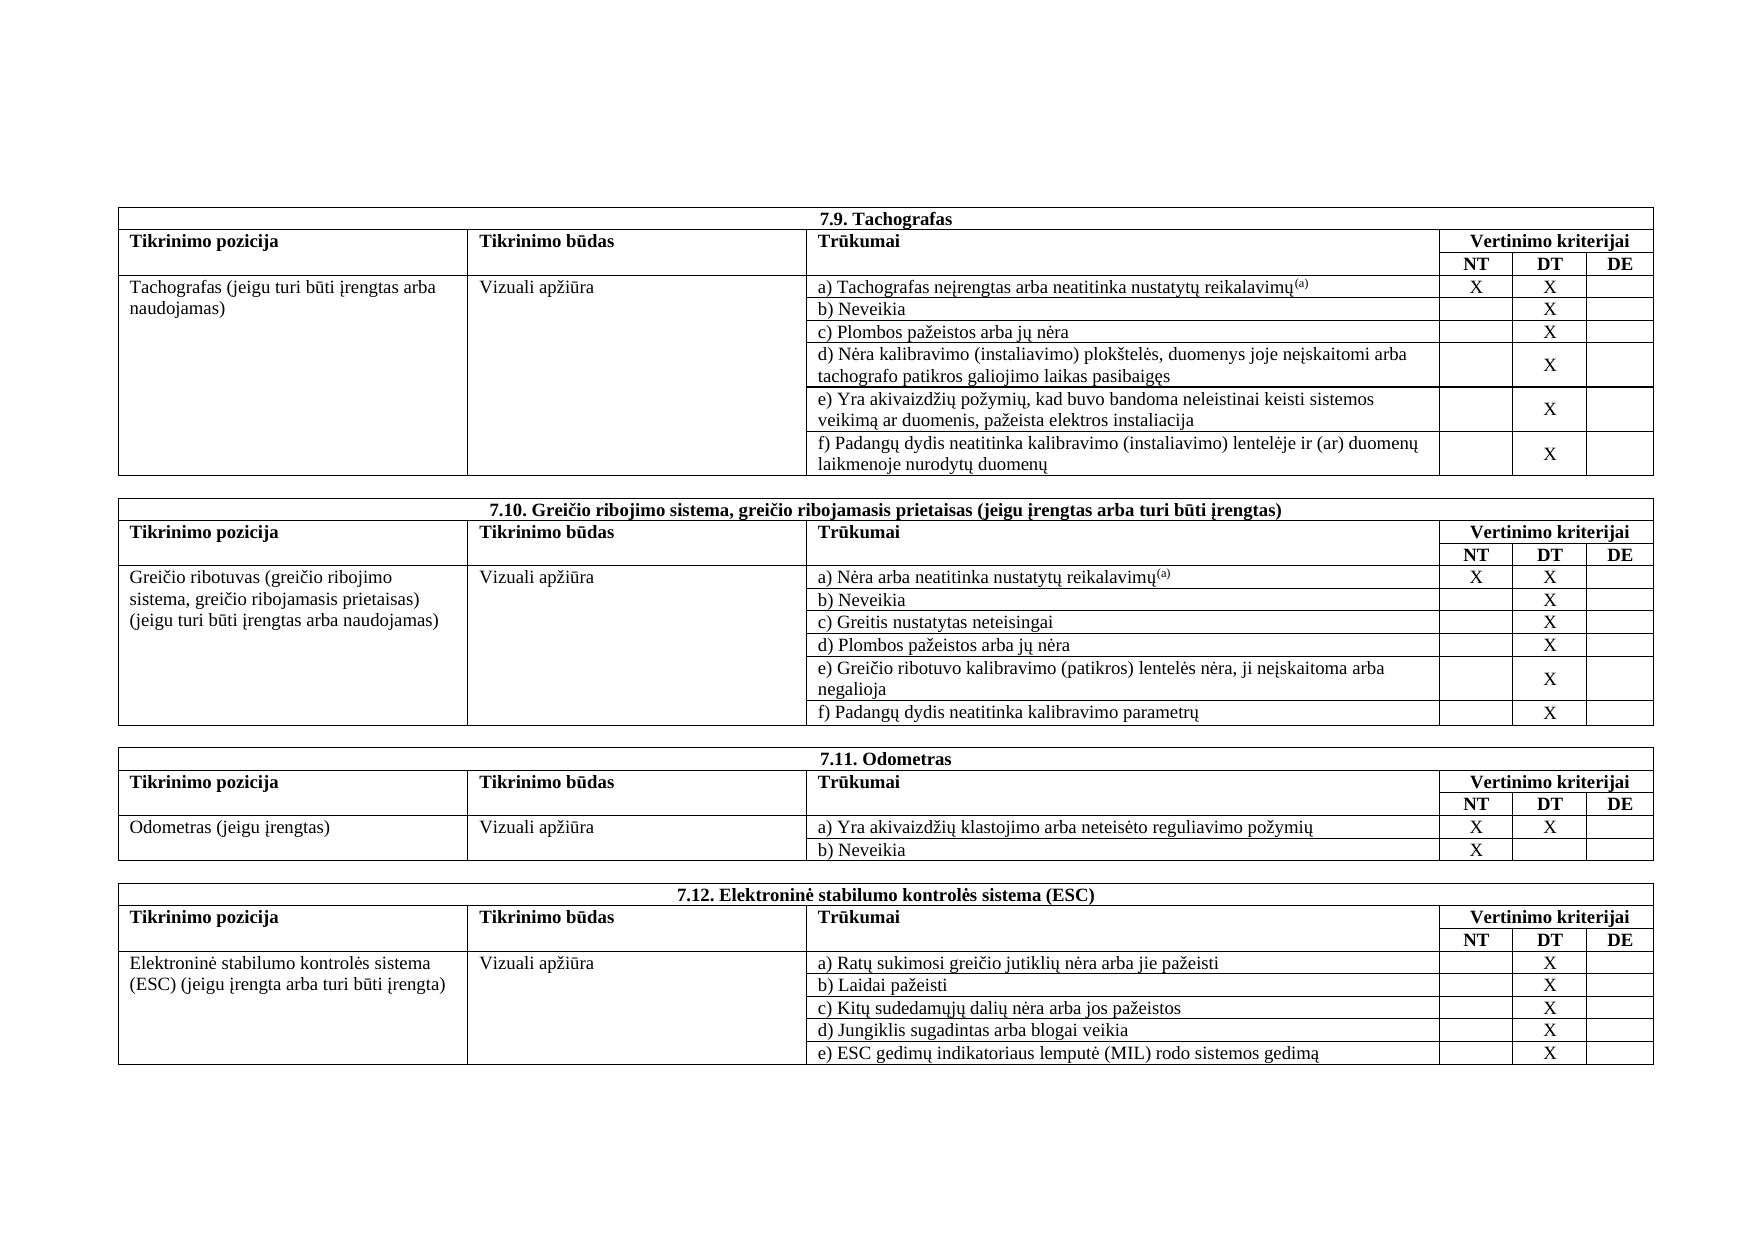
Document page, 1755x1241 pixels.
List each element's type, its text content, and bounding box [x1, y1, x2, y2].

table_cell DT [1513, 929, 1586, 951]
table_cell X [1513, 701, 1586, 724]
table_cell c) Kitų sudedamųjų dalių nėra arba jos pažeistos [807, 997, 1439, 1018]
table_cell e) ESC gedimų indikatoriaus lemputė (MIL) rodo sistemos gedimą [807, 1042, 1439, 1063]
table_cell X [1440, 839, 1512, 860]
table_cell X [1513, 952, 1586, 973]
table_cell DE [1587, 793, 1653, 815]
table_cell c) Greitis nustatytas neteisingai [807, 611, 1439, 633]
table_cell Trūkumai [807, 771, 1439, 815]
table_cell [1587, 657, 1653, 700]
table_cell Vertinimo kriterijai [1440, 906, 1653, 928]
table_cell X [1513, 1042, 1586, 1063]
table_cell [1587, 1042, 1653, 1063]
table_cell X [1513, 388, 1586, 431]
table_cell Greičio ribotuvas (greičio ribojimo sistema, greičio ribojamasis prietaisas) (jeigu turi būti įrengtas arba naudojamas) [119, 566, 467, 724]
table_cell X [1513, 816, 1586, 837]
table_cell [1440, 634, 1512, 656]
table_cell [1587, 388, 1653, 431]
table_cell X [1513, 276, 1586, 297]
table_cell Vizuali apžiūra [468, 276, 806, 475]
table_cell Vizuali apžiūra [468, 952, 806, 1063]
table_cell Elektroninė stabilumo kontrolės sistema (ESC) (jeigu įrengta arba turi būti įrengta) [119, 952, 467, 1063]
table_cell [1587, 566, 1653, 588]
table_cell NT [1440, 793, 1512, 815]
table_cell [1587, 816, 1653, 837]
table_cell Tachografas (jeigu turi būti įrengtas arba naudojamas) [119, 276, 467, 475]
table_cell d) Jungiklis sugadintas arba blogai veikia [807, 1019, 1439, 1041]
table_header 7.12. Elektroninė stabilumo kontrolės sistema (ESC) [119, 884, 1653, 905]
table_cell Odometras (jeigu įrengtas) [119, 816, 467, 860]
table_cell b) Neveikia [807, 589, 1439, 610]
table_cell Tikrinimo pozicija [119, 230, 467, 274]
table_cell X [1513, 1019, 1586, 1041]
table_cell Tikrinimo būdas [468, 230, 806, 274]
table_cell [1513, 839, 1586, 860]
table_header 7.9. Tachografas [119, 208, 1653, 229]
table_cell [1587, 839, 1653, 860]
table_cell [1440, 388, 1512, 431]
table_cell f) Padangų dydis neatitinka kalibravimo parametrų [807, 701, 1439, 724]
table_cell X [1513, 974, 1586, 996]
table_cell [1587, 321, 1653, 342]
table_cell [1587, 611, 1653, 633]
table_cell d) Nėra kalibravimo (instaliavimo) plokštelės, duomenys joje neįskaitomi arba tachografo patikros galiojimo laikas pasibaigęs [807, 343, 1439, 386]
table_cell X [1513, 634, 1586, 656]
table_cell [1440, 1019, 1512, 1041]
table_cell Tikrinimo pozicija [119, 906, 467, 951]
table_cell [1440, 343, 1512, 386]
table_cell Vizuali apžiūra [468, 816, 806, 860]
table_cell [1440, 1042, 1512, 1063]
table_cell [1587, 701, 1653, 724]
table_cell X [1513, 298, 1586, 320]
table_cell a) Tachografas neįrengtas arba neatitinka nustatytų reikalavimų(a) [807, 276, 1439, 297]
table_cell X [1513, 997, 1586, 1018]
table_cell X [1513, 611, 1586, 633]
table_cell [1440, 589, 1512, 610]
table_cell [1440, 952, 1512, 973]
table_cell DT [1513, 544, 1586, 565]
table_cell [1440, 974, 1512, 996]
table_cell e) Greičio ribotuvo kalibravimo (patikros) lentelės nėra, ji neįskaitoma arba negalioja [807, 657, 1439, 700]
table_cell [1440, 997, 1512, 1018]
table_cell X [1513, 657, 1586, 700]
table_cell Trūkumai [807, 230, 1439, 274]
table_cell DE [1587, 253, 1653, 274]
table_cell b) Neveikia [807, 839, 1439, 860]
table_cell Vizuali apžiūra [468, 566, 806, 724]
table_cell DT [1513, 793, 1586, 815]
table_cell Tikrinimo būdas [468, 906, 806, 951]
table_cell Tikrinimo pozicija [119, 771, 467, 815]
table_cell [1440, 298, 1512, 320]
table_cell Vertinimo kriterijai [1440, 521, 1653, 543]
table_cell [1440, 701, 1512, 724]
table_cell a) Yra akivaizdžių klastojimo arba neteisėto reguliavimo požymių [807, 816, 1439, 837]
table_cell X [1513, 589, 1586, 610]
table_header 7.11. Odometras [119, 748, 1653, 770]
table_cell NT [1440, 929, 1512, 951]
table_cell [1440, 611, 1512, 633]
table_cell [1440, 432, 1512, 475]
table_cell Tikrinimo būdas [468, 771, 806, 815]
table_cell [1587, 974, 1653, 996]
table_cell X [1513, 566, 1586, 588]
table_cell [1587, 997, 1653, 1018]
table_cell b) Laidai pažeisti [807, 974, 1439, 996]
table_cell X [1513, 321, 1586, 342]
table_cell Vertinimo kriterijai [1440, 230, 1653, 252]
table_cell e) Yra akivaizdžių požymių, kad buvo bandoma neleistinai keisti sistemos veikimą ar duomenis, pažeista elektros instaliacija [807, 388, 1439, 431]
table_cell a) Nėra arba neatitinka nustatytų reikalavimų(a) [807, 566, 1439, 588]
table_cell DT [1513, 253, 1586, 274]
table_cell Trūkumai [807, 521, 1439, 565]
table_cell b) Neveikia [807, 298, 1439, 320]
table_cell [1440, 657, 1512, 700]
table_cell [1440, 321, 1512, 342]
table_header 7.10. Greičio ribojimo sistema, greičio ribojamasis prietaisas (jeigu įrengtas arba turi būti įrengtas) [119, 499, 1653, 520]
table_cell [1587, 589, 1653, 610]
table_cell DE [1587, 929, 1653, 951]
table_cell DE [1587, 544, 1653, 565]
table_cell X [1513, 432, 1586, 475]
table_cell [1587, 952, 1653, 973]
table_cell Vertinimo kriterijai [1440, 771, 1653, 792]
table_cell X [1513, 343, 1586, 386]
table_cell [1587, 634, 1653, 656]
table_cell f) Padangų dydis neatitinka kalibravimo (instaliavimo) lentelėje ir (ar) duomenų laikmenoje nurodytų duomenų [807, 432, 1439, 475]
table_cell [1587, 432, 1653, 475]
table_cell Tikrinimo pozicija [119, 521, 467, 565]
table_cell [1587, 298, 1653, 320]
table_cell Tikrinimo būdas [468, 521, 806, 565]
table_cell [1587, 276, 1653, 297]
table_cell d) Plombos pažeistos arba jų nėra [807, 634, 1439, 656]
table_cell a) Ratų sukimosi greičio jutiklių nėra arba jie pažeisti [807, 952, 1439, 973]
table_cell [1587, 343, 1653, 386]
table_cell c) Plombos pažeistos arba jų nėra [807, 321, 1439, 342]
table_cell NT [1440, 544, 1512, 565]
table_cell [1587, 1019, 1653, 1041]
table_cell X [1440, 566, 1512, 588]
table_cell NT [1440, 253, 1512, 274]
table_cell Trūkumai [807, 906, 1439, 951]
table_cell X [1440, 276, 1512, 297]
table_cell X [1440, 816, 1512, 837]
